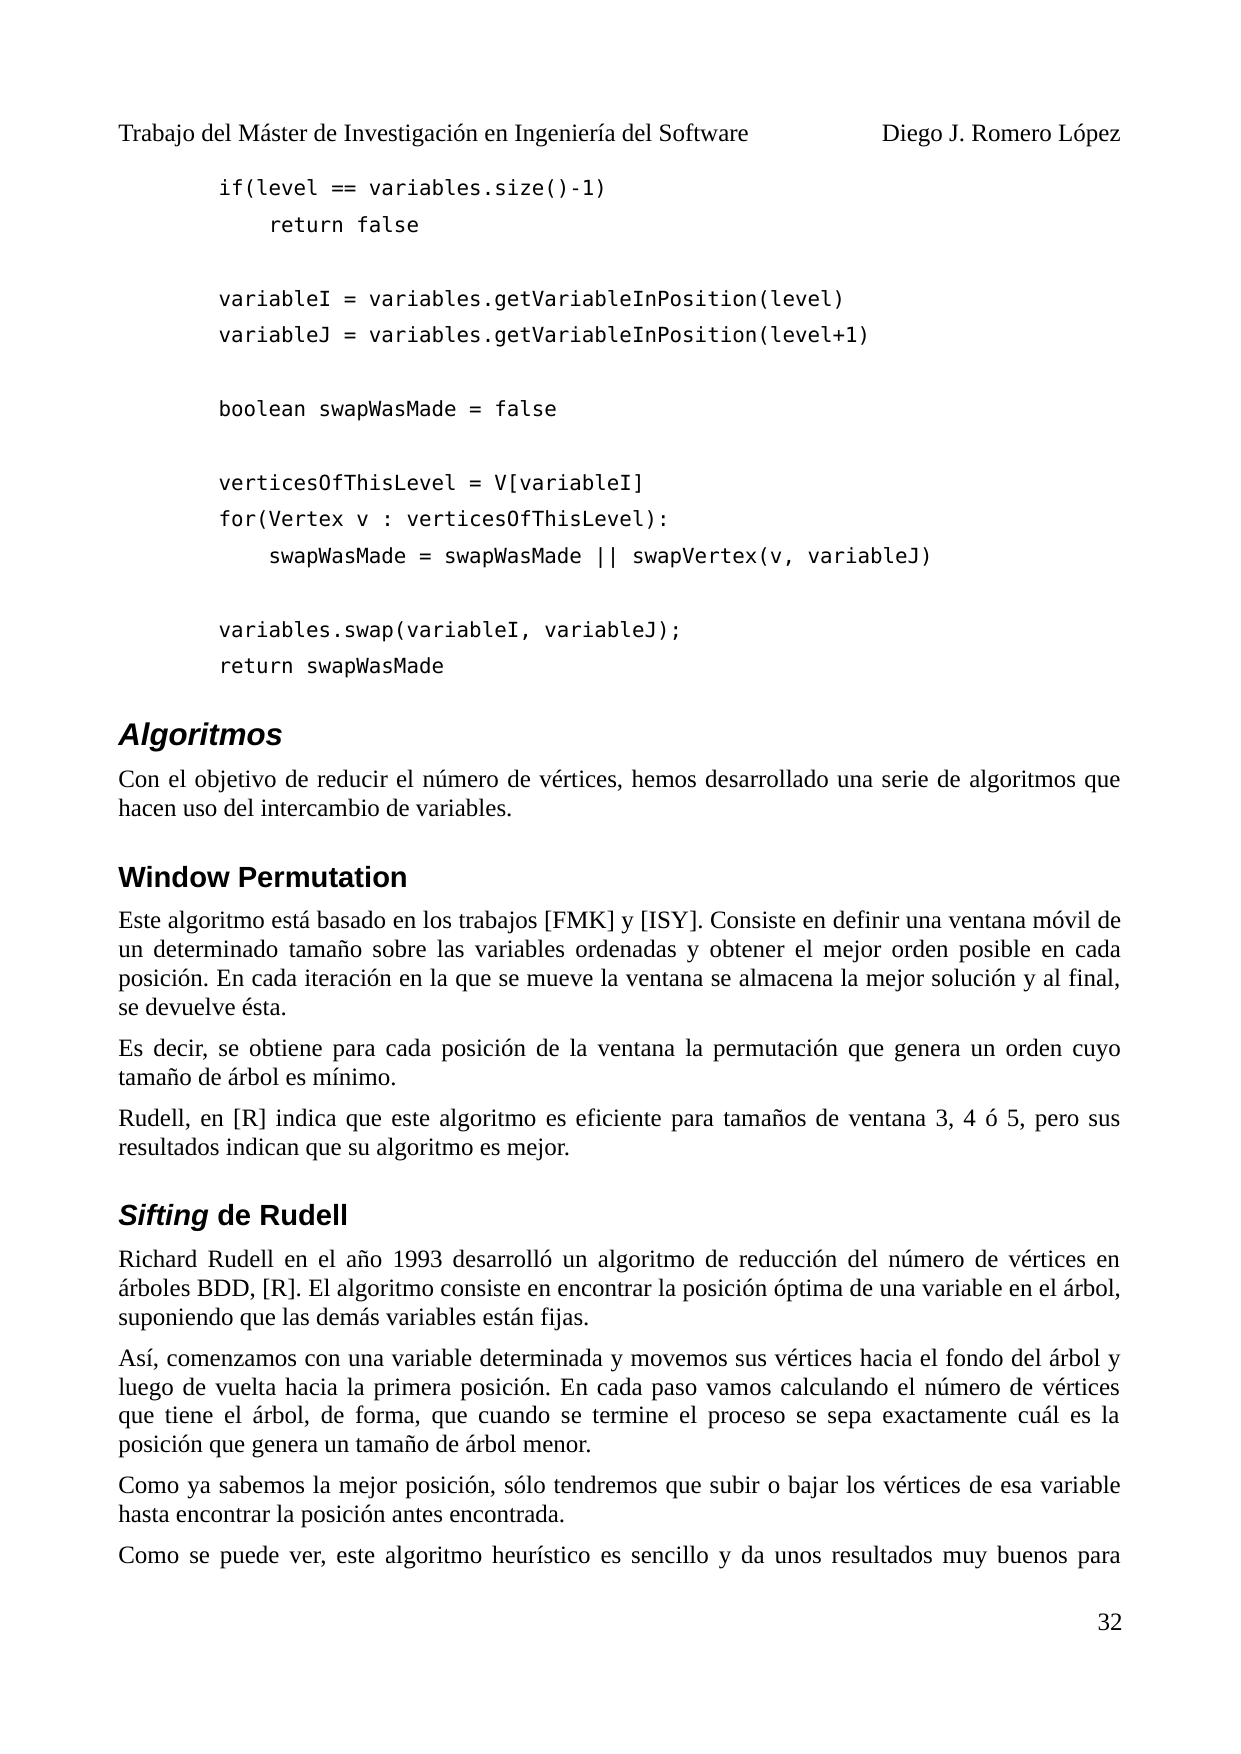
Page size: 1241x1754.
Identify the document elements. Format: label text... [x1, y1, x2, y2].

text variableJ = variables.getVariableInPosition(level+1) [118, 323, 1122, 348]
text Richard Rudell en el año 1993 desarrolló un algoritmo de reducción del número de vértices en árboles BDD, [R]. El algoritmo consiste en encontrar la posición óptima de una variable en el árbol, suponiendo que las demás variables están fijas. [118, 1244, 1122, 1330]
text verticesOfThisLevel = V[variableI] [118, 471, 1122, 495]
text Rudell, en [R] indica que este algoritmo es eficiente para tamaños de ventana 3, 4 ó 5, pero sus resultados indican que su algoritmo es mejor. [118, 1103, 1122, 1161]
text Este algoritmo está basado en los trabajos [FMK] y [ISY]. Consiste en definir una ventana móvil de un determinado tamaño sobre las variables ordenadas y obtener el mejor orden posible en cada posición. En cada iteración en la que se mueve la ventana se almacena la mejor solución y al final, se devuelve ésta. [118, 906, 1122, 1021]
text Como ya sabemos la mejor posición, sólo tendremos que subir o bajar los vértices de esa variable hasta encontrar la posición antes encontrada. [118, 1470, 1122, 1528]
text variables.swap(variableI, variableJ); [118, 618, 1122, 642]
text Con el objetivo de reducir el número de vértices, hemos desarrollado una serie de algoritmos que hacen uso del intercambio de variables. [118, 764, 1122, 822]
text if(level == variables.size()-1) [118, 176, 1122, 201]
text boolean swapWasMade = false [118, 397, 1122, 421]
subtitle Window Permutation [118, 859, 1122, 893]
text Es decir, se obtiene para cada posición de la ventana la permutación que genera un orden cuyo tamaño de árbol es mínimo. [118, 1033, 1122, 1091]
text Así, comenzamos con una variable determinada y movemos sus vértices hacia el fondo del árbol y luego de vuelta hacia la primera posición. En cada paso vamos calculando el número de vértices que tiene el árbol, de forma, que cuando se termine el proceso se sepa exactamente cuál es la posición que genera un tamaño de árbol menor. [118, 1343, 1122, 1458]
text Como se puede ver, este algoritmo heurístico es sencillo y da unos resultados muy buenos para [118, 1540, 1122, 1569]
text swapWasMade = swapWasMade || swapVertex(v, variableJ) [118, 544, 1122, 568]
subtitle Algoritmos [118, 716, 1122, 752]
text return false [118, 213, 1122, 237]
text for(Vertex v : verticesOfThisLevel): [118, 507, 1122, 532]
subtitle Sifting de Rudell [118, 1198, 1122, 1232]
text variableI = variables.getVariableInPosition(level) [118, 287, 1122, 311]
text return swapWasMade [118, 654, 1122, 679]
